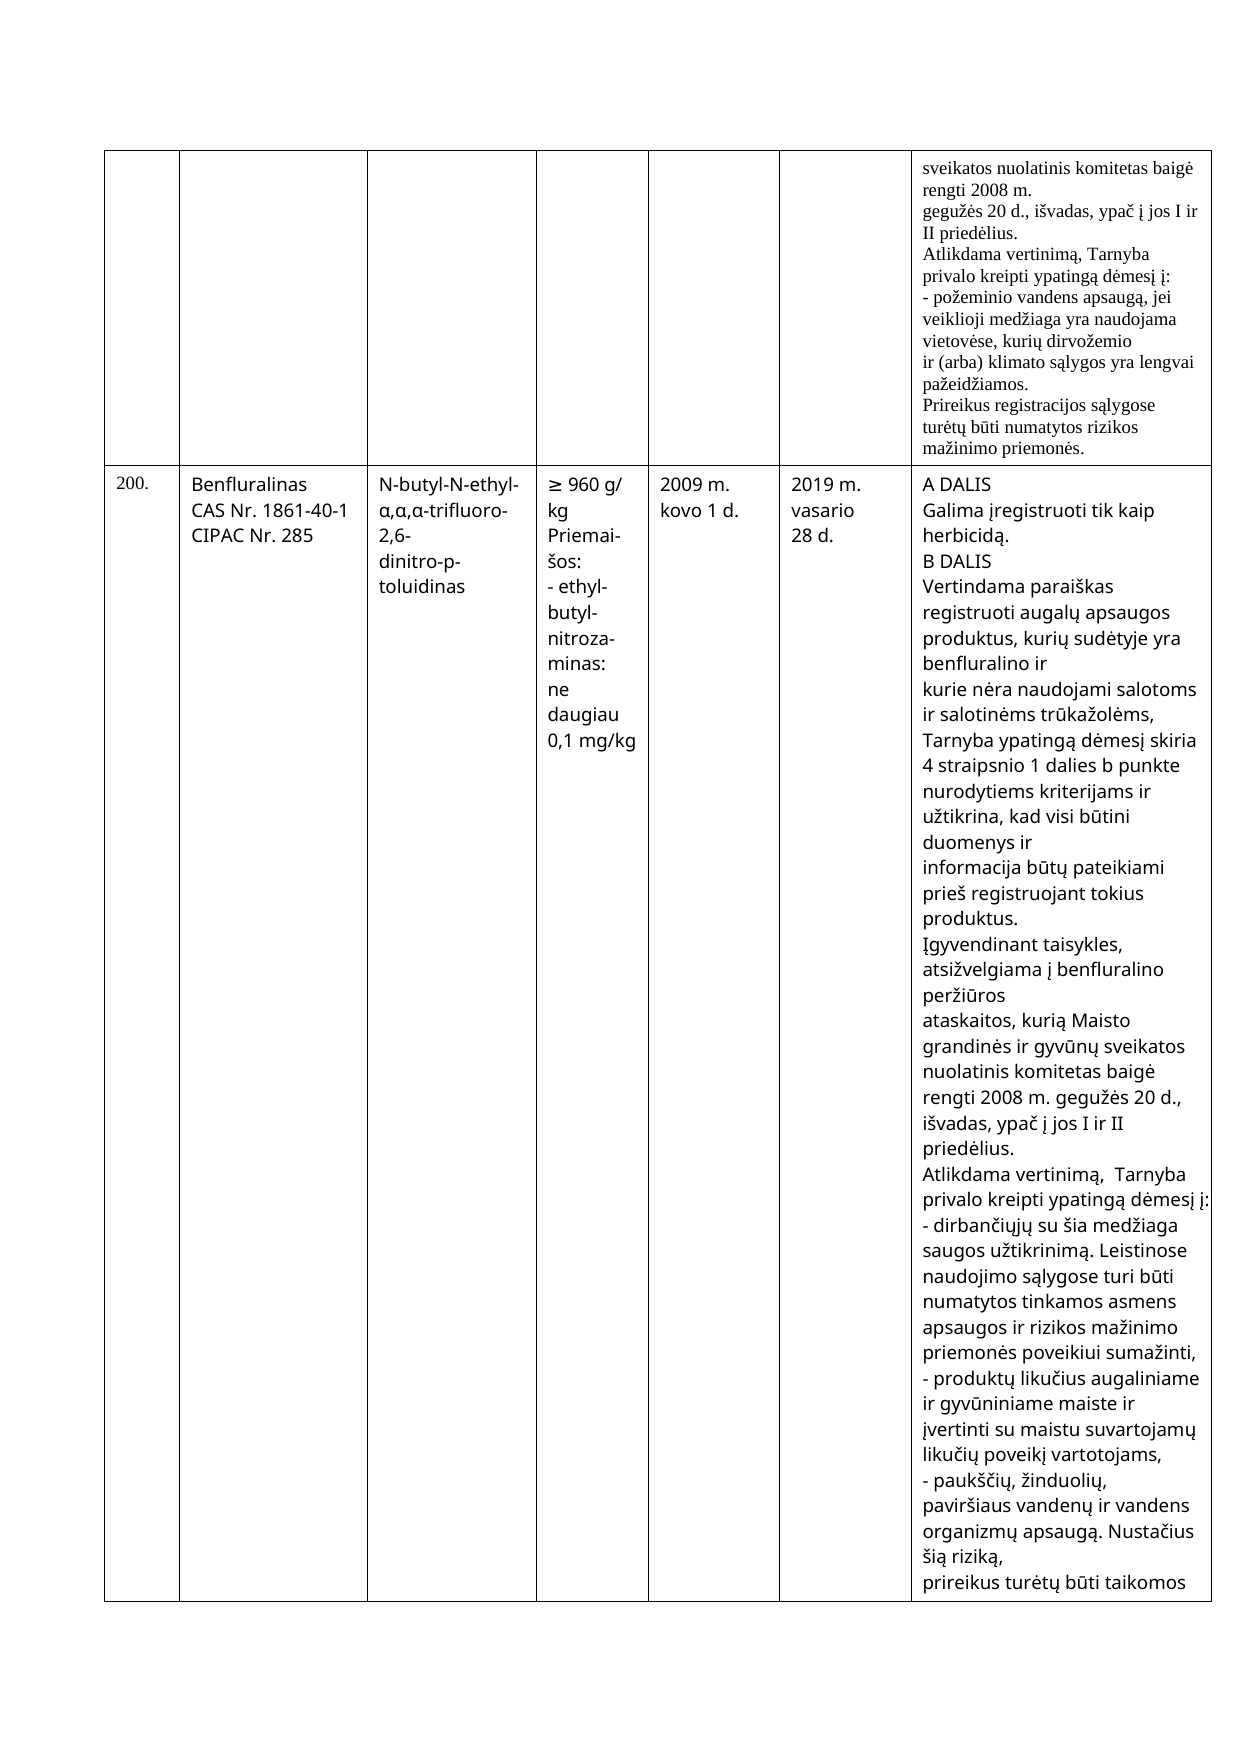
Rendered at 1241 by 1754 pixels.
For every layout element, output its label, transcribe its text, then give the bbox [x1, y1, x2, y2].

table_cell [368, 151, 536, 465]
table_cell 200. [105, 466, 179, 1601]
table_cell N-butyl-N-ethyl- α,α,α-trifluoro-2,6- dinitro-p-toluidinas [368, 466, 536, 1601]
table_cell [780, 151, 911, 465]
table_cell [105, 151, 179, 465]
table_cell Benfluralinas CAS Nr. 1861-40-1 CIPAC Nr. 285 [180, 466, 367, 1601]
table_cell sveikatos nuolatinis komitetas baigė rengti 2008 m. gegužės 20 d., išvadas, ypač į jos I ir II priedėlius. Atlikdama vertinimą, Tarnyba privalo kreipti ypatingą dėmesį į: - požeminio vandens apsaugą, jei veiklioji medžiaga yra naudojama vietovėse, kurių dirvožemio ir (arba) klimato sąlygos yra lengvai pažeidžiamos. Prireikus registracijos sąlygose turėtų būti numatytos rizikos mažinimo priemonės. [912, 151, 1211, 465]
table_cell ≥ 960 g/kg Priemai-šos: - ethyl-butyl-nitroza-minas: ne daugiau 0,1 mg/kg [537, 466, 648, 1601]
table_cell [537, 151, 648, 465]
table_cell [649, 151, 779, 465]
table_cell A DALIS Galima įregistruoti tik kaip herbicidą. B DALIS Vertindama paraiškas registruoti augalų apsaugos produktus, kurių sudėtyje yra benfluralino ir kurie nėra naudojami salotoms ir salotinėms trūkažolėms, Tarnyba ypatingą dėmesį skiria 4 straipsnio 1 dalies b punkte nurodytiems kriterijams ir užtikrina, kad visi būtini duomenys ir informacija būtų pateikiami prieš registruojant tokius produktus. Įgyvendinant taisykles, atsižvelgiama į benfluralino peržiūros ataskaitos, kurią Maisto grandinės ir gyvūnų sveikatos nuolatinis komitetas baigė rengti 2008 m. gegužės 20 d., išvadas, ypač į jos I ir II priedėlius. Atlikdama vertinimą, Tarnyba privalo kreipti ypatingą dėmesį į: - dirbančiųjų su šia medžiaga saugos užtikrinimą. Leistinose naudojimo sąlygose turi būti numatytos tinkamos asmens apsaugos ir rizikos mažinimo priemonės poveikiui sumažinti, - produktų likučius augaliniame ir gyvūniniame maiste ir įvertinti su maistu suvartojamų likučių poveikį vartotojams, - paukščių, žinduolių, paviršiaus vandenų ir vandens organizmų apsaugą. Nustačius šią riziką, prireikus turėtų būti taikomos [912, 466, 1211, 1601]
table_cell 2019 m. vasario 28 d. [780, 466, 911, 1601]
table_cell 2009 m. kovo 1 d. [649, 466, 779, 1601]
table_cell [180, 151, 367, 465]
